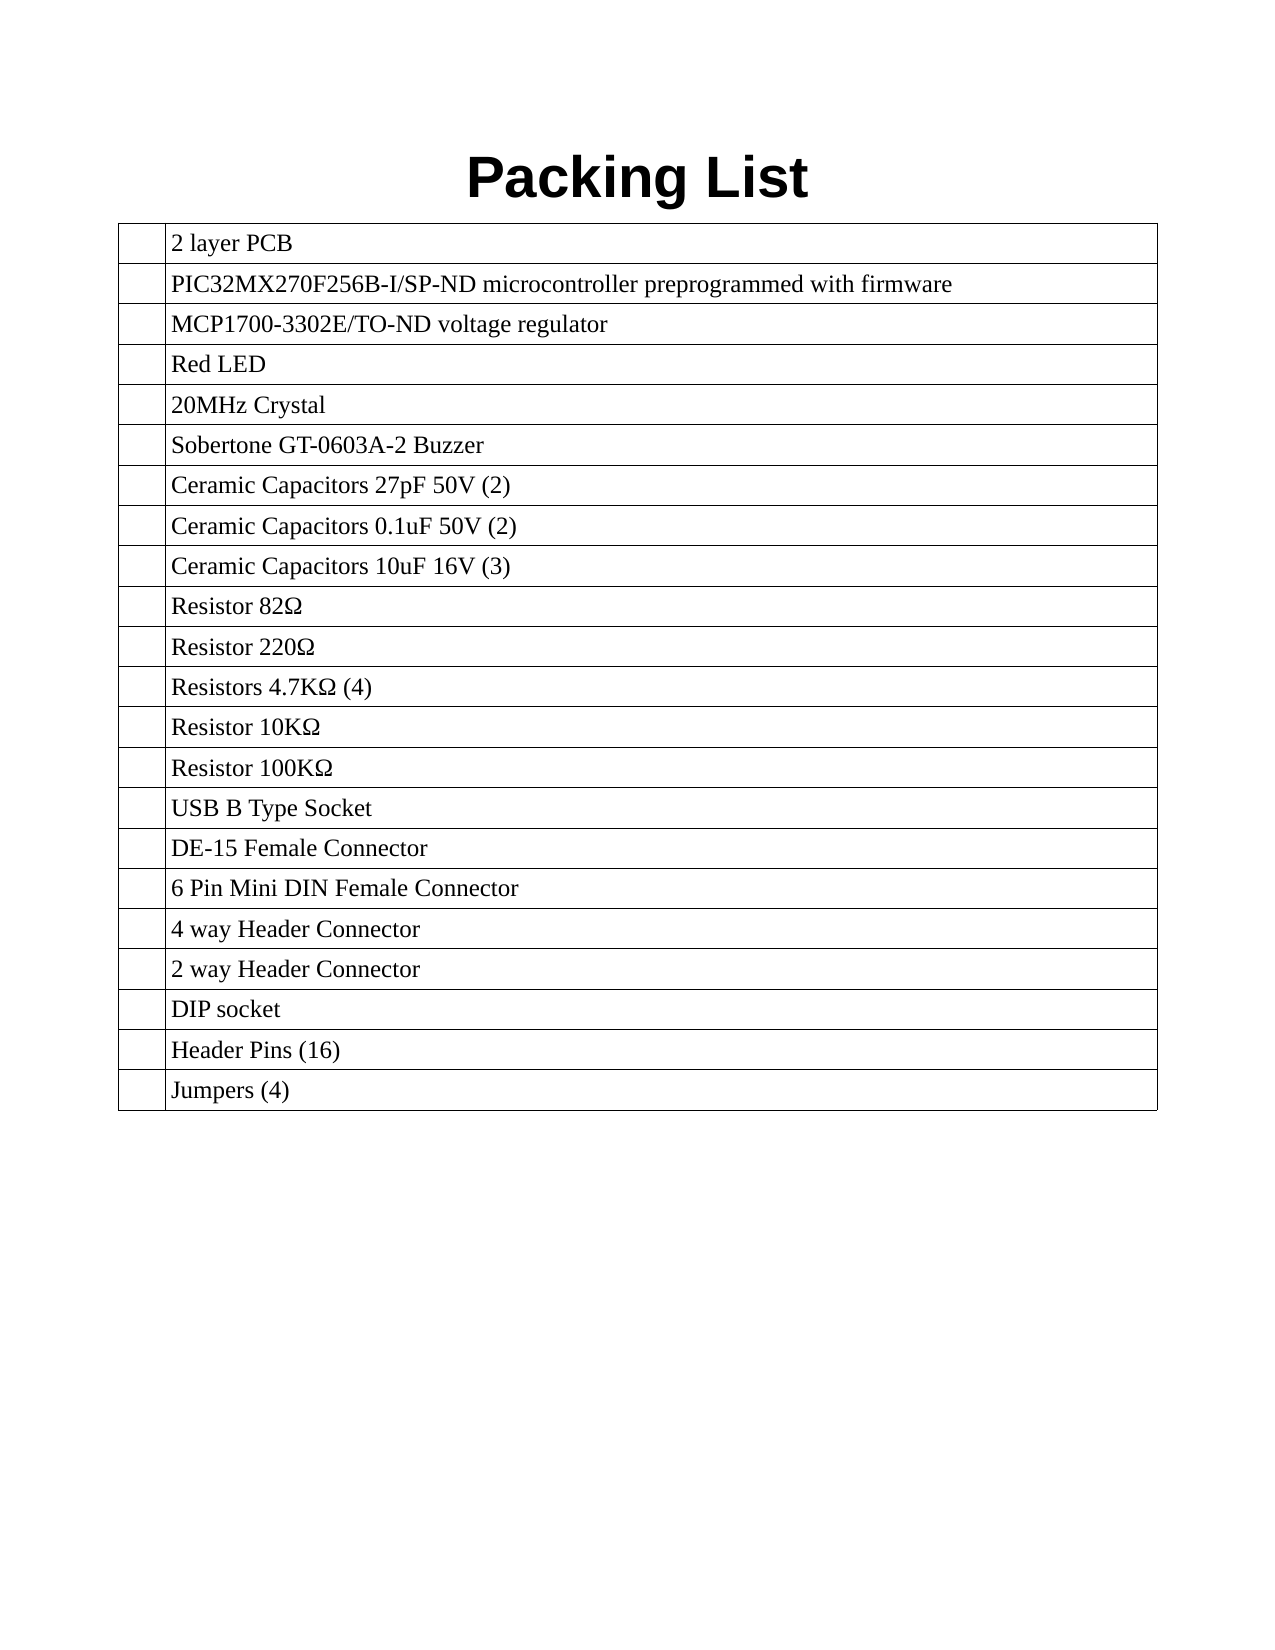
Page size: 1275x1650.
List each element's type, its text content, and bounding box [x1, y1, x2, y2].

table_cell [119, 264, 165, 303]
table_cell [119, 707, 165, 747]
table_cell Ceramic Capacitors 27pF 50V (2) [166, 466, 1157, 505]
table_cell Jumpers (4) [166, 1070, 1157, 1109]
table_cell Resistors 4.7KΩ (4) [166, 667, 1157, 706]
table_cell 20MHz Crystal [166, 385, 1157, 424]
table_cell [119, 667, 165, 706]
table_cell [119, 949, 165, 989]
table_cell [119, 869, 165, 908]
table_cell 2 way Header Connector [166, 949, 1157, 989]
table_cell [119, 990, 165, 1029]
table_cell Header Pins (16) [166, 1030, 1157, 1069]
table_cell Resistor 10KΩ [166, 707, 1157, 747]
table_cell Red LED [166, 345, 1157, 384]
table_cell [119, 1030, 165, 1069]
table_header 2 layer PCB [166, 224, 1157, 263]
table_cell [119, 345, 165, 384]
table_cell [119, 304, 165, 344]
table_cell Sobertone GT-0603A-2 Buzzer [166, 425, 1157, 464]
table_cell DE-15 Female Connector [166, 829, 1157, 868]
table_cell [119, 385, 165, 424]
table_cell Ceramic Capacitors 0.1uF 50V (2) [166, 506, 1157, 545]
table_cell Resistor 220Ω [166, 627, 1157, 666]
table_cell 6 Pin Mini DIN Female Connector [166, 869, 1157, 908]
table_cell [119, 627, 165, 666]
table_cell [119, 748, 165, 787]
table_cell Resistor 82Ω [166, 587, 1157, 626]
table_cell [119, 1070, 165, 1109]
title Packing List [118, 143, 1157, 210]
table_cell USB B Type Socket [166, 788, 1157, 827]
table_cell DIP socket [166, 990, 1157, 1029]
table_cell Ceramic Capacitors 10uF 16V (3) [166, 546, 1157, 586]
table_cell 4 way Header Connector [166, 909, 1157, 948]
table_cell [119, 587, 165, 626]
table_cell MCP1700-3302E/TO-ND voltage regulator [166, 304, 1157, 344]
table_cell [119, 788, 165, 827]
table_cell PIC32MX270F256B-I/SP-ND microcontroller preprogrammed with firmware [166, 264, 1157, 303]
table_cell [119, 546, 165, 586]
table_cell [119, 466, 165, 505]
table_cell Resistor 100KΩ [166, 748, 1157, 787]
table_header [119, 224, 165, 263]
table_cell [119, 829, 165, 868]
table_cell [119, 909, 165, 948]
table_cell [119, 425, 165, 464]
table_cell [119, 506, 165, 545]
